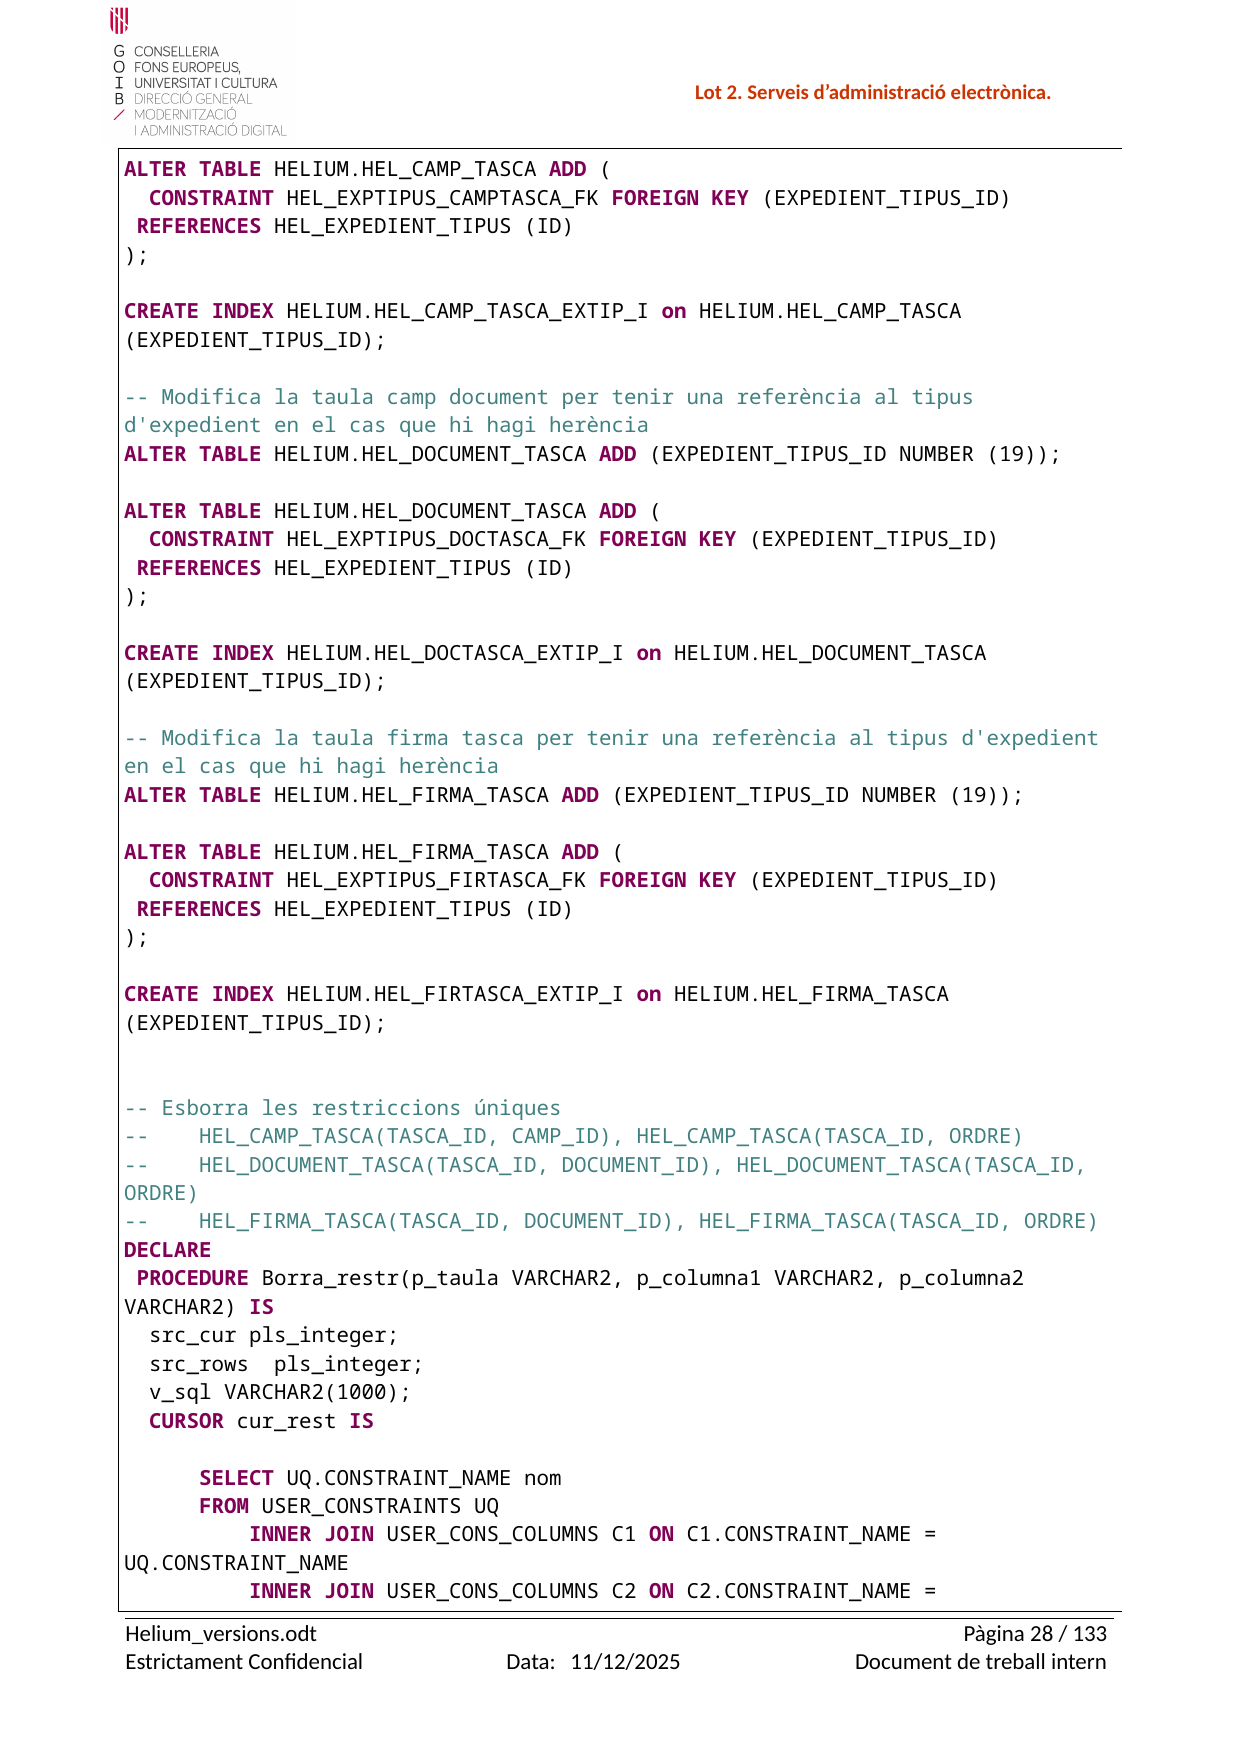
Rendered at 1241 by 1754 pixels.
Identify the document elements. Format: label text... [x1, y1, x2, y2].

picture [100, 0, 297, 144]
table_header ALTER TABLE HELIUM.HEL_CAMP_TASCA ADD ( CONSTRAINT HEL_EXPTIPUS_CAMPTASCA_FK FOREIGN KEY (EXPEDIENT_TIPUS_ID) REFERENCES HEL_EXPEDIENT_TIPUS (ID) ); CREATE INDEX HELIUM.HEL_CAMP_TASCA_EXTIP_I on HELIUM.HEL_CAMP_TASCA (EXPEDIENT_TIPUS_ID); -- Modifica la taula camp document per tenir una referència al tipus d'expedient en el cas que hi hagi herència ALTER TABLE HELIUM.HEL_DOCUMENT_TASCA ADD (EXPEDIENT_TIPUS_ID NUMBER (19)); ALTER TABLE HELIUM.HEL_DOCUMENT_TASCA ADD ( CONSTRAINT HEL_EXPTIPUS_DOCTASCA_FK FOREIGN KEY (EXPEDIENT_TIPUS_ID) REFERENCES HEL_EXPEDIENT_TIPUS (ID) ); CREATE INDEX HELIUM.HEL_DOCTASCA_EXTIP_I on HELIUM.HEL_DOCUMENT_TASCA (EXPEDIENT_TIPUS_ID); -- Modifica la taula firma tasca per tenir una referència al tipus d'expedient en el cas que hi hagi herència ALTER TABLE HELIUM.HEL_FIRMA_TASCA ADD (EXPEDIENT_TIPUS_ID NUMBER (19)); ALTER TABLE HELIUM.HEL_FIRMA_TASCA ADD ( CONSTRAINT HEL_EXPTIPUS_FIRTASCA_FK FOREIGN KEY (EXPEDIENT_TIPUS_ID) REFERENCES HEL_EXPEDIENT_TIPUS (ID) ); CREATE INDEX HELIUM.HEL_FIRTASCA_EXTIP_I on HELIUM.HEL_FIRMA_TASCA (EXPEDIENT_TIPUS_ID); -- Esborra les restriccions úniques -- HEL_CAMP_TASCA(TASCA_ID, CAMP_ID), HEL_CAMP_TASCA(TASCA_ID, ORDRE) -- HEL_DOCUMENT_TASCA(TASCA_ID, DOCUMENT_ID), HEL_DOCUMENT_TASCA(TASCA_ID, ORDRE) -- HEL_FIRMA_TASCA(TASCA_ID, DOCUMENT_ID), HEL_FIRMA_TASCA(TASCA_ID, ORDRE) DECLARE PROCEDURE Borra_restr(p_taula VARCHAR2, p_columna1 VARCHAR2, p_columna2 VARCHAR2) IS src_cur pls_integer; src_rows pls_integer; v_sql VARCHAR2(1000); CURSOR cur_rest IS SELECT UQ.CONSTRAINT_NAME nom FROM USER_CONSTRAINTS UQ INNER JOIN USER_CONS_COLUMNS C1 ON C1.CONSTRAINT_NAME = UQ.CONSTRAINT_NAME INNER JOIN USER_CONS_COLUMNS C2 ON C2.CONSTRAINT_NAME = [119, 149, 1122, 1611]
